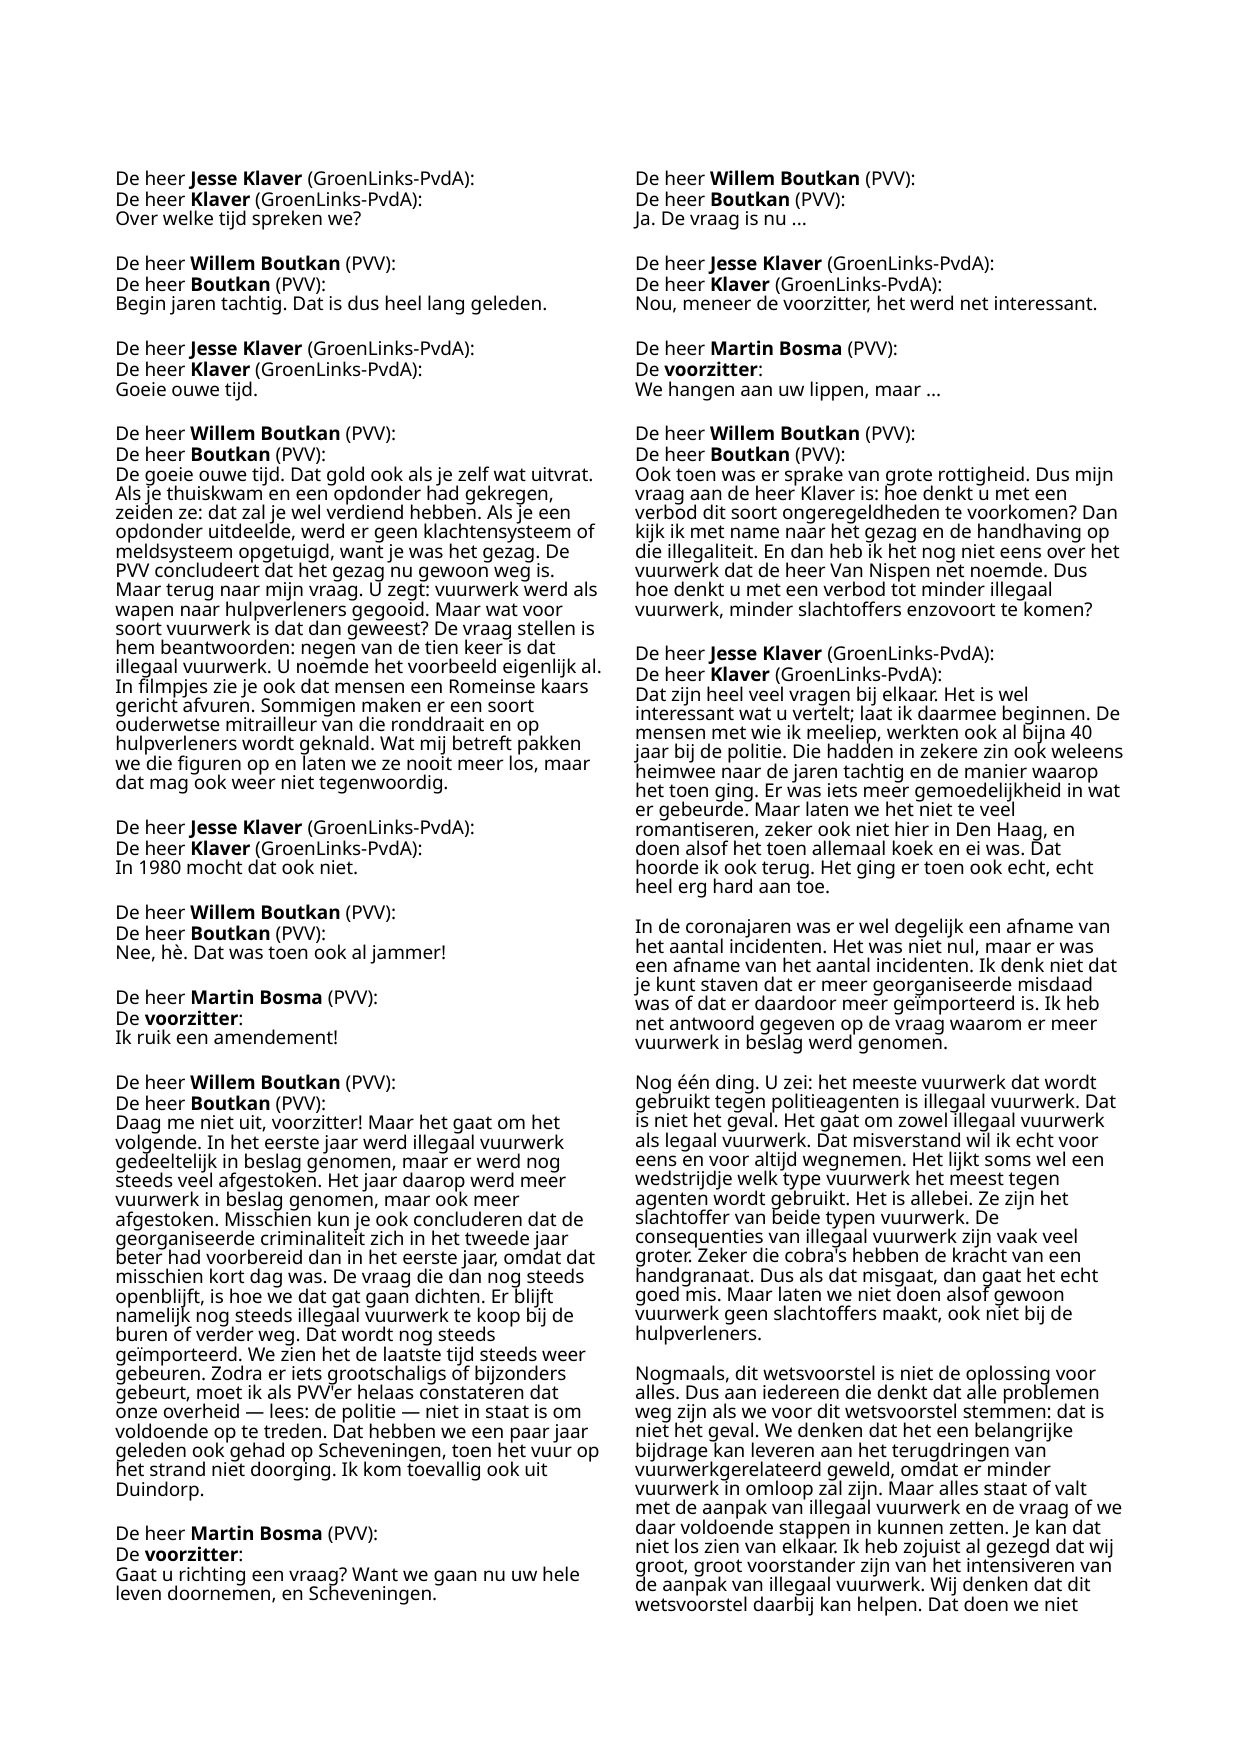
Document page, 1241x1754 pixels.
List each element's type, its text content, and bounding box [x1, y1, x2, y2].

text De heer Boutkan (PVV): [115, 925, 605, 944]
text De heer Jesse Klaver (GroenLinks-PvdA): [635, 250, 1125, 276]
text De heer Boutkan (PVV): [115, 1095, 605, 1114]
text De heer Jesse Klaver (GroenLinks-PvdA): [115, 814, 605, 840]
text De goeie ouwe tijd. Dat gold ook als je zelf wat uitvrat. Als je thuiskwam en een opdonder had gekregen, zeiden ze: dat zal je wel verdiend hebben. Als je een opdonder uitdeelde, werd er geen klachtensysteem of meldsysteem opgetuigd, want je was het gezag. De PVV concludeert dat het gezag nu gewoon weg is. Maar terug naar mijn vraag. U zegt: vuurwerk werd als wapen naar hulpverleners gegooid. Maar wat voor soort vuurwerk is dat dan geweest? De vraag stellen is hem beantwoorden: negen van de tien keer is dat illegaal vuurwerk. U noemde het voorbeeld eigenlijk al. In filmpjes zie je ook dat mensen een Romeinse kaars gericht afvuren. Sommigen maken er een soort ouderwetse mitrailleur van die ronddraait en op hulpverleners wordt geknald. Wat mij betreft pakken we die figuren op en laten we ze nooit meer los, maar dat mag ook weer niet tegenwoordig. [115, 466, 605, 793]
text We hangen aan uw lippen, maar ... [635, 381, 1125, 400]
text In de coronajaren was er wel degelijk een afname van het aantal incidenten. Het was niet nul, maar er was een afname van het aantal incidenten. Ik denk niet dat je kunt staven dat er meer georganiseerde misdaad was of dat er daardoor meer geïmporteerd is. Ik heb net antwoord gegeven op de vraag waarom er meer vuurwerk in beslag werd genomen. [635, 918, 1125, 1053]
text Ja. De vraag is nu ... [635, 210, 1125, 229]
text Dat zijn heel veel vragen bij elkaar. Het is wel interessant wat u vertelt; laat ik daarmee beginnen. De mensen met wie ik meeliep, werkten ook al bijna 40 jaar bij de politie. Die hadden in zekere zin ook weleens heimwee naar de jaren tachtig en de manier waarop het toen ging. Er was iets meer gemoedelijkheid in wat er gebeurde. Maar laten we het niet te veel romantiseren, zeker ook niet hier in Den Haag, en doen alsof het toen allemaal koek en ei was. Dat hoorde ik ook terug. Het ging er toen ook echt, echt heel erg hard aan toe. [635, 686, 1125, 898]
text De voorzitter: [635, 361, 1125, 381]
text Goeie ouwe tijd. [115, 381, 605, 400]
text Gaat u richting een vraag? Want we gaan nu uw hele leven doornemen, en Scheveningen. [115, 1566, 605, 1604]
text De voorzitter: [115, 1010, 605, 1029]
text De heer Boutkan (PVV): [635, 191, 1125, 210]
text De heer Willem Boutkan (PVV): [635, 165, 1125, 191]
text De heer Jesse Klaver (GroenLinks-PvdA): [115, 336, 605, 361]
text De heer Boutkan (PVV): [115, 446, 605, 466]
text De heer Jesse Klaver (GroenLinks-PvdA): [115, 165, 605, 191]
text Nou, meneer de voorzitter, het werd net interessant. [635, 295, 1125, 315]
text De heer Klaver (GroenLinks-PvdA): [115, 840, 605, 859]
text De heer Jesse Klaver (GroenLinks-PvdA): [635, 641, 1125, 666]
text De heer Martin Bosma (PVV): [635, 336, 1125, 361]
text Nogmaals, dit wetsvoorstel is niet de oplossing voor alles. Dus aan iedereen die denkt dat alle problemen weg zijn als we voor dit wetsvoorstel stemmen: dat is niet het geval. We denken dat het een belangrijke bijdrage kan leveren aan het terugdringen van vuurwerkgerelateerd geweld, omdat er minder vuurwerk in omloop zal zijn. Maar alles staat of valt met de aanpak van illegaal vuurwerk en de vraag of we daar voldoende stappen in kunnen zetten. Je kan dat niet los zien van elkaar. Ik heb zojuist al gezegd dat wij groot, groot voorstander zijn van het intensiveren van de aanpak van illegaal vuurwerk. Wij denken dat dit wetsvoorstel daarbij kan helpen. Dat doen we niet [635, 1364, 1125, 1615]
text De heer Boutkan (PVV): [635, 446, 1125, 466]
text De heer Klaver (GroenLinks-PvdA): [115, 361, 605, 381]
text Ik ruik een amendement! [115, 1029, 605, 1048]
text Ook toen was er sprake van grote rottigheid. Dus mijn vraag aan de heer Klaver is: hoe denkt u met een verbod dit soort ongeregeldheden te voorkomen? Dan kijk ik met name naar het gezag en de handhaving op die illegaliteit. En dan heb ik het nog niet eens over het vuurwerk dat de heer Van Nispen net noemde. Dus hoe denkt u met een verbod tot minder illegaal vuurwerk, minder slachtoffers enzovoort te komen? [635, 466, 1125, 620]
text Over welke tijd spreken we? [115, 210, 605, 229]
text In 1980 mocht dat ook niet. [115, 859, 605, 878]
text De voorzitter: [115, 1546, 605, 1566]
text De heer Klaver (GroenLinks-PvdA): [115, 191, 605, 210]
text Daag me niet uit, voorzitter! Maar het gaat om het volgende. In het eerste jaar werd illegaal vuurwerk gedeeltelijk in beslag genomen, maar er werd nog steeds veel afgestoken. Het jaar daarop werd meer vuurwerk in beslag genomen, maar ook meer afgestoken. Misschien kun je ook concluderen dat de georganiseerde criminaliteit zich in het tweede jaar beter had voorbereid dan in het eerste jaar, omdat dat misschien kort dag was. De vraag die dan nog steeds openblijft, is hoe we dat gat gaan dichten. Er blijft namelijk nog steeds illegaal vuurwerk te koop bij de buren of verder weg. Dat wordt nog steeds geïmporteerd. We zien het de laatste tijd steeds weer gebeuren. Zodra er iets grootschaligs of bijzonders gebeurt, moet ik als PVV'er helaas constateren dat onze overheid — lees: de politie — niet in staat is om voldoende op te treden. Dat hebben we een paar jaar geleden ook gehad op Scheveningen, toen het vuur op het strand niet doorging. Ik kom toevallig ook uit Duindorp. [115, 1114, 605, 1500]
text De heer Martin Bosma (PVV): [115, 1521, 605, 1546]
text Nog één ding. U zei: het meeste vuurwerk dat wordt gebruikt tegen politieagenten is illegaal vuurwerk. Dat is niet het geval. Het gaat om zowel illegaal vuurwerk als legaal vuurwerk. Dat misverstand wil ik echt voor eens en voor altijd wegnemen. Het lijkt soms wel een wedstrijdje welk type vuurwerk het meest tegen agenten wordt gebruikt. Het is allebei. Ze zijn het slachtoffer van beide typen vuurwerk. De consequenties van illegaal vuurwerk zijn vaak veel groter. Zeker die cobra's hebben de kracht van een handgranaat. Dus als dat misgaat, dan gaat het echt goed mis. Maar laten we niet doen alsof gewoon vuurwerk geen slachtoffers maakt, ook niet bij de hulpverleners. [635, 1074, 1125, 1344]
text De heer Willem Boutkan (PVV): [115, 250, 605, 276]
text De heer Willem Boutkan (PVV): [635, 421, 1125, 446]
text De heer Boutkan (PVV): [115, 276, 605, 295]
text De heer Willem Boutkan (PVV): [115, 899, 605, 925]
text De heer Klaver (GroenLinks-PvdA): [635, 276, 1125, 295]
text Begin jaren tachtig. Dat is dus heel lang geleden. [115, 295, 605, 315]
text De heer Willem Boutkan (PVV): [115, 1069, 605, 1095]
text De heer Klaver (GroenLinks-PvdA): [635, 666, 1125, 686]
text Nee, hè. Dat was toen ook al jammer! [115, 944, 605, 963]
text De heer Martin Bosma (PVV): [115, 984, 605, 1010]
text De heer Willem Boutkan (PVV): [115, 421, 605, 446]
